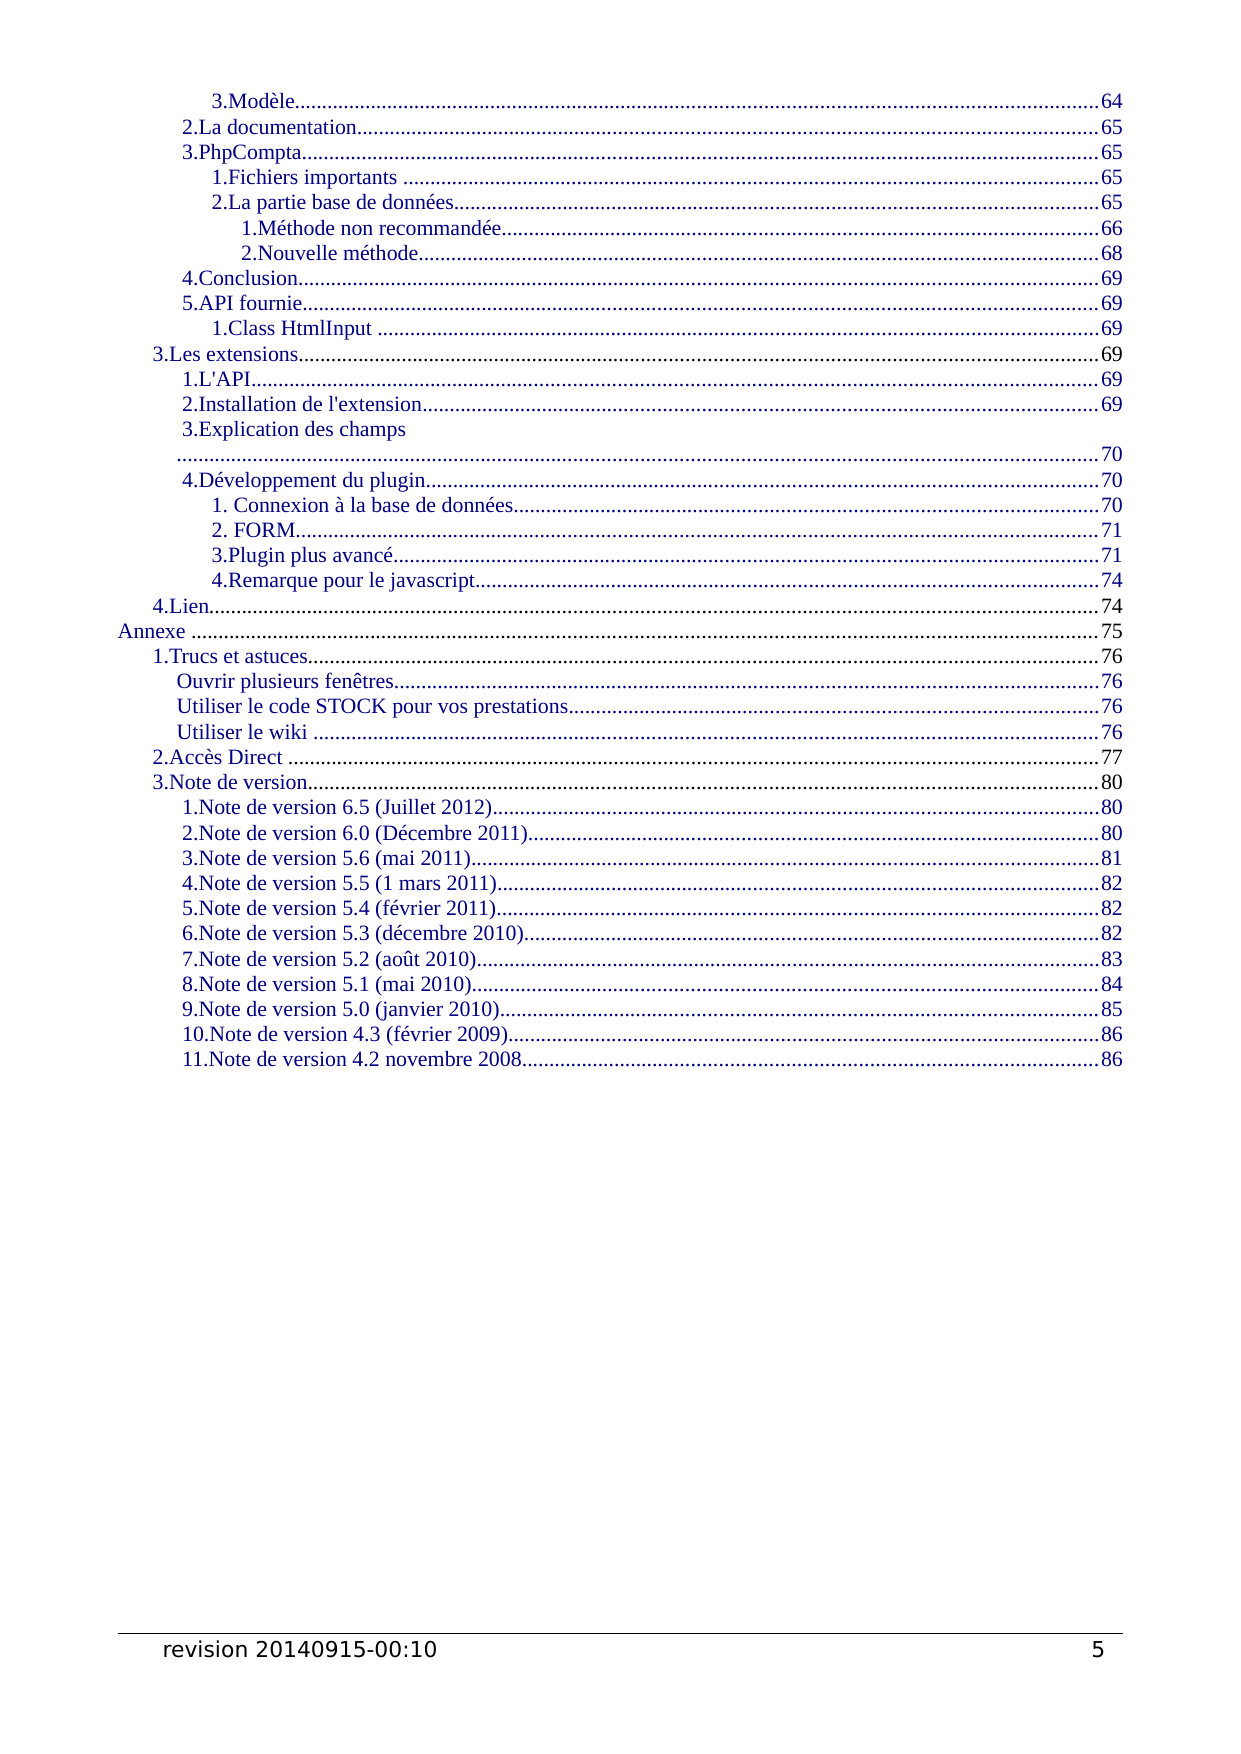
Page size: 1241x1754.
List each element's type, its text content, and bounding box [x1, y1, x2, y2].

text 2. FORM 71 [206, 517, 1123, 542]
text Utiliser le wiki 76 [176, 719, 1123, 744]
text 4.Conclusion 69 [176, 265, 1123, 290]
text 2.Note de version 6.0 (Décembre 2011) 80 [176, 819, 1123, 845]
text 5.Note de version 5.4 (février 2011) 82 [176, 895, 1123, 920]
text 2.Accès Direct 77 [147, 744, 1123, 769]
text 1.Méthode non recommandée 66 [235, 214, 1123, 240]
text 3.Modèle 64 [206, 88, 1123, 114]
text 2.Installation de l'extension 69 [176, 391, 1123, 416]
text 4.Note de version 5.5 (1 mars 2011) 82 [176, 870, 1123, 895]
text 1.Fichiers importants 65 [206, 164, 1123, 189]
text 4.Développement du plugin 70 [176, 467, 1123, 492]
text 1.Class HtmlInput 69 [206, 315, 1123, 341]
text 7.Note de version 5.2 (août 2010) 83 [176, 946, 1123, 971]
text 1.Trucs et astuces 76 [147, 643, 1123, 668]
text 2.La partie base de données 65 [206, 189, 1123, 214]
text 1.L'API 69 [176, 366, 1123, 391]
text 6.Note de version 5.3 (décembre 2010) 82 [176, 920, 1123, 946]
text Utiliser le code STOCK pour vos prestations 76 [176, 693, 1123, 719]
text 3.Note de version 5.6 (mai 2011) 81 [176, 845, 1123, 870]
text 5.API fournie 69 [176, 290, 1123, 315]
text 1.Note de version 6.5 (Juillet 2012) 80 [176, 794, 1123, 819]
text Annexe 75 [117, 618, 1123, 643]
text 4.Remarque pour le javascript 74 [206, 567, 1123, 593]
text 2.Nouvelle méthode 68 [235, 240, 1123, 265]
text 3.Explication des champs 70 [176, 416, 1123, 467]
text 9.Note de version 5.0 (janvier 2010) 85 [176, 996, 1123, 1021]
text 3.Plugin plus avancé 71 [206, 542, 1123, 567]
text 11.Note de version 4.2 novembre 2008 86 [176, 1046, 1123, 1072]
text 10.Note de version 4.3 (février 2009) 86 [176, 1021, 1123, 1046]
text 2.La documentation 65 [176, 114, 1123, 139]
text 4.Lien 74 [147, 593, 1123, 618]
text 1. Connexion à la base de données 70 [206, 492, 1123, 517]
text 3.Les extensions 69 [147, 341, 1123, 366]
text Ouvrir plusieurs fenêtres 76 [176, 668, 1123, 693]
text 3.Note de version 80 [147, 769, 1123, 794]
text 8.Note de version 5.1 (mai 2010) 84 [176, 971, 1123, 996]
text 3.PhpCompta 65 [176, 139, 1123, 164]
